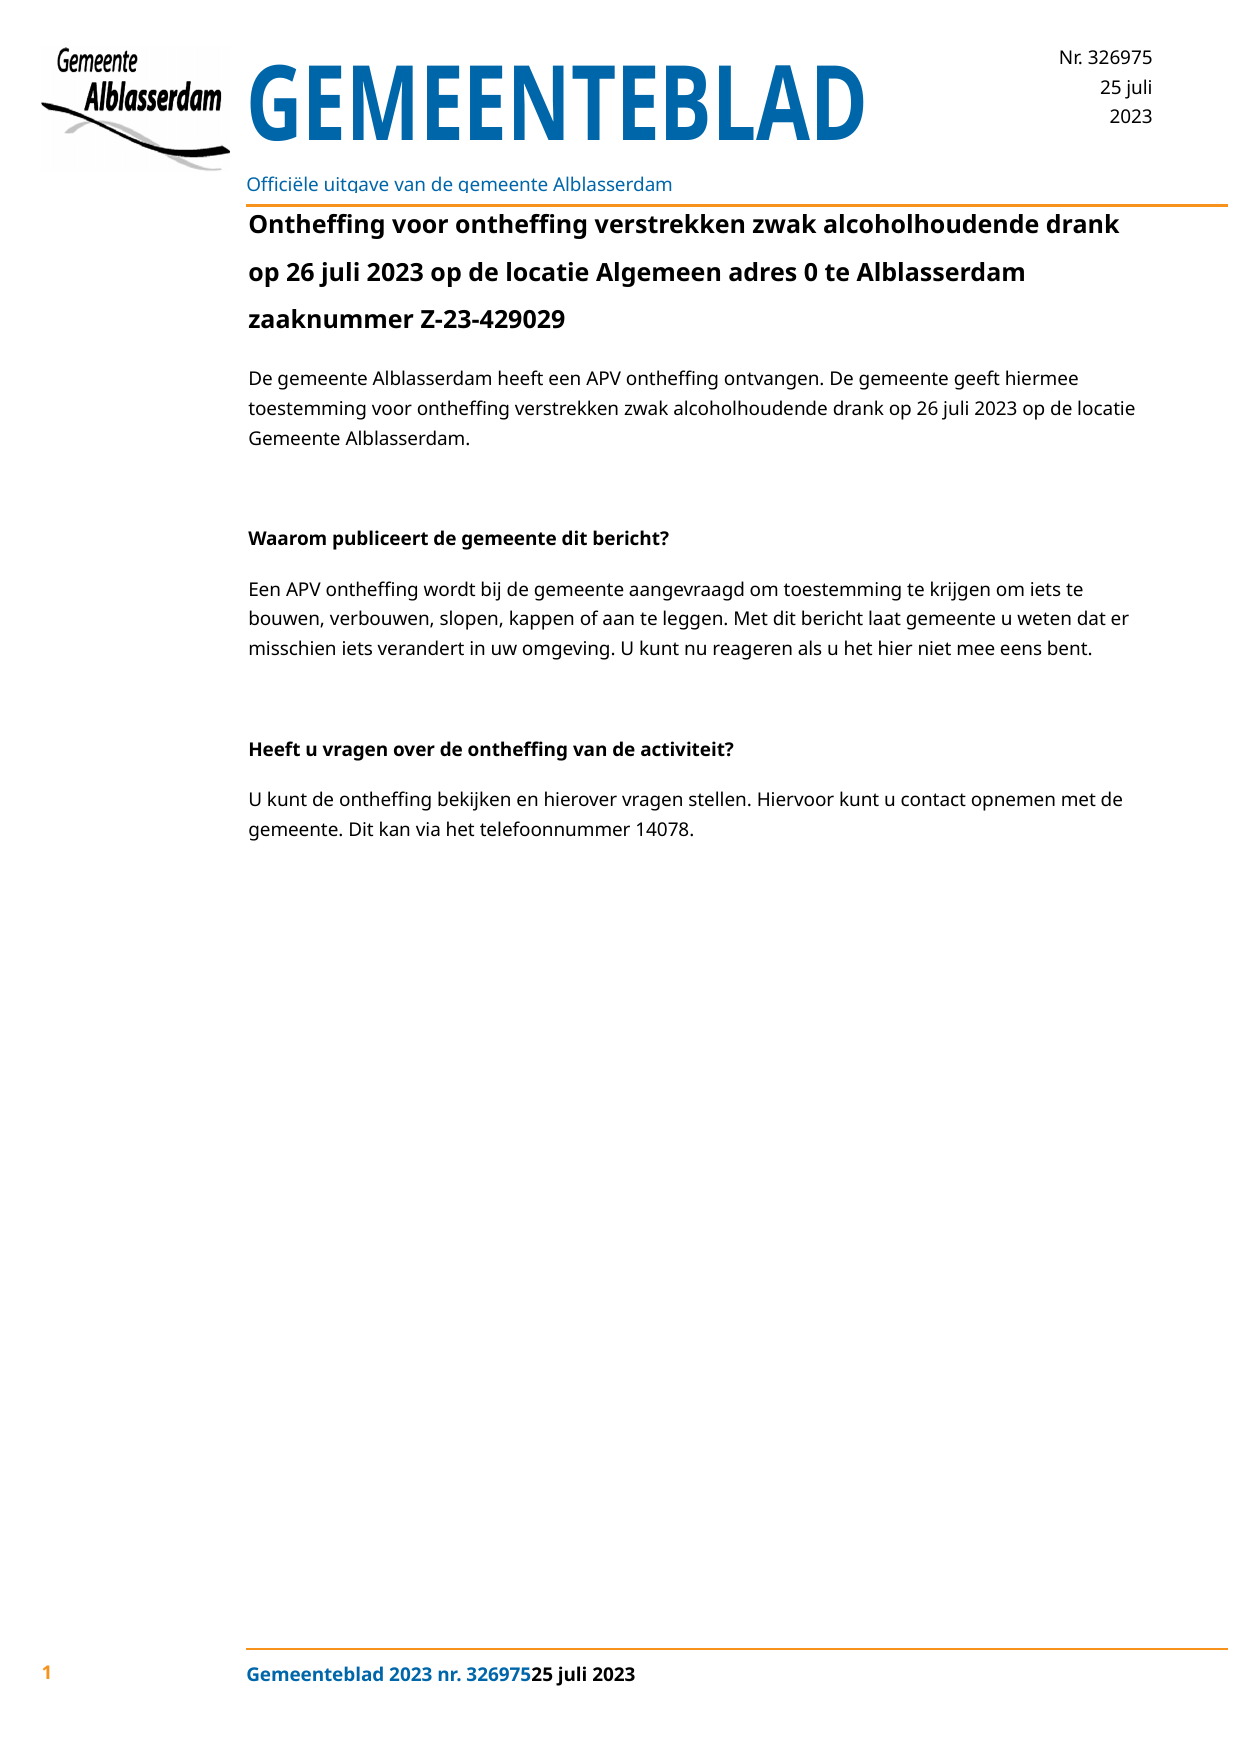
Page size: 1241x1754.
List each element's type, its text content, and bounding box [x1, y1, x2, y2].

picture [41, 47, 231, 172]
text Een APV ontheffing wordt bij de gemeente aangevraagd om toestemming te krijgen om iets te bouwen, verbouwen, slopen, kappen of aan te leggen. Met dit bericht laat gemeente u weten dat er misschien iets verandert in uw omgeving. U kunt nu reageren als u het hier niet mee eens bent. [248, 576, 1152, 661]
text Heeft u vragen over de ontheffing van de activiteit? [248, 736, 1152, 762]
text U kunt de ontheffing bekijken en hierover vragen stellen. Hiervoor kunt u contact opnemen met de gemeente. Dit kan via het telefoonnummer 14078. [248, 786, 1152, 842]
text Waarom publiceert de gemeente dit bericht? [248, 526, 1152, 551]
text De gemeente Alblasserdam heeft een APV ontheffing ontvangen. De gemeente geeft hiermee toestemming voor ontheffing verstrekken zwak alcoholhoudende drank op 26 juli 2023 op de locatie Gemeente Alblasserdam. [248, 366, 1152, 450]
text Ontheffing voor ontheffing verstrekken zwak alcoholhoudende drank op 26 juli 2023 op de locatie Algemeen adres 0 te Alblasserdam zaaknummer Z-23-429029 [248, 207, 1152, 336]
